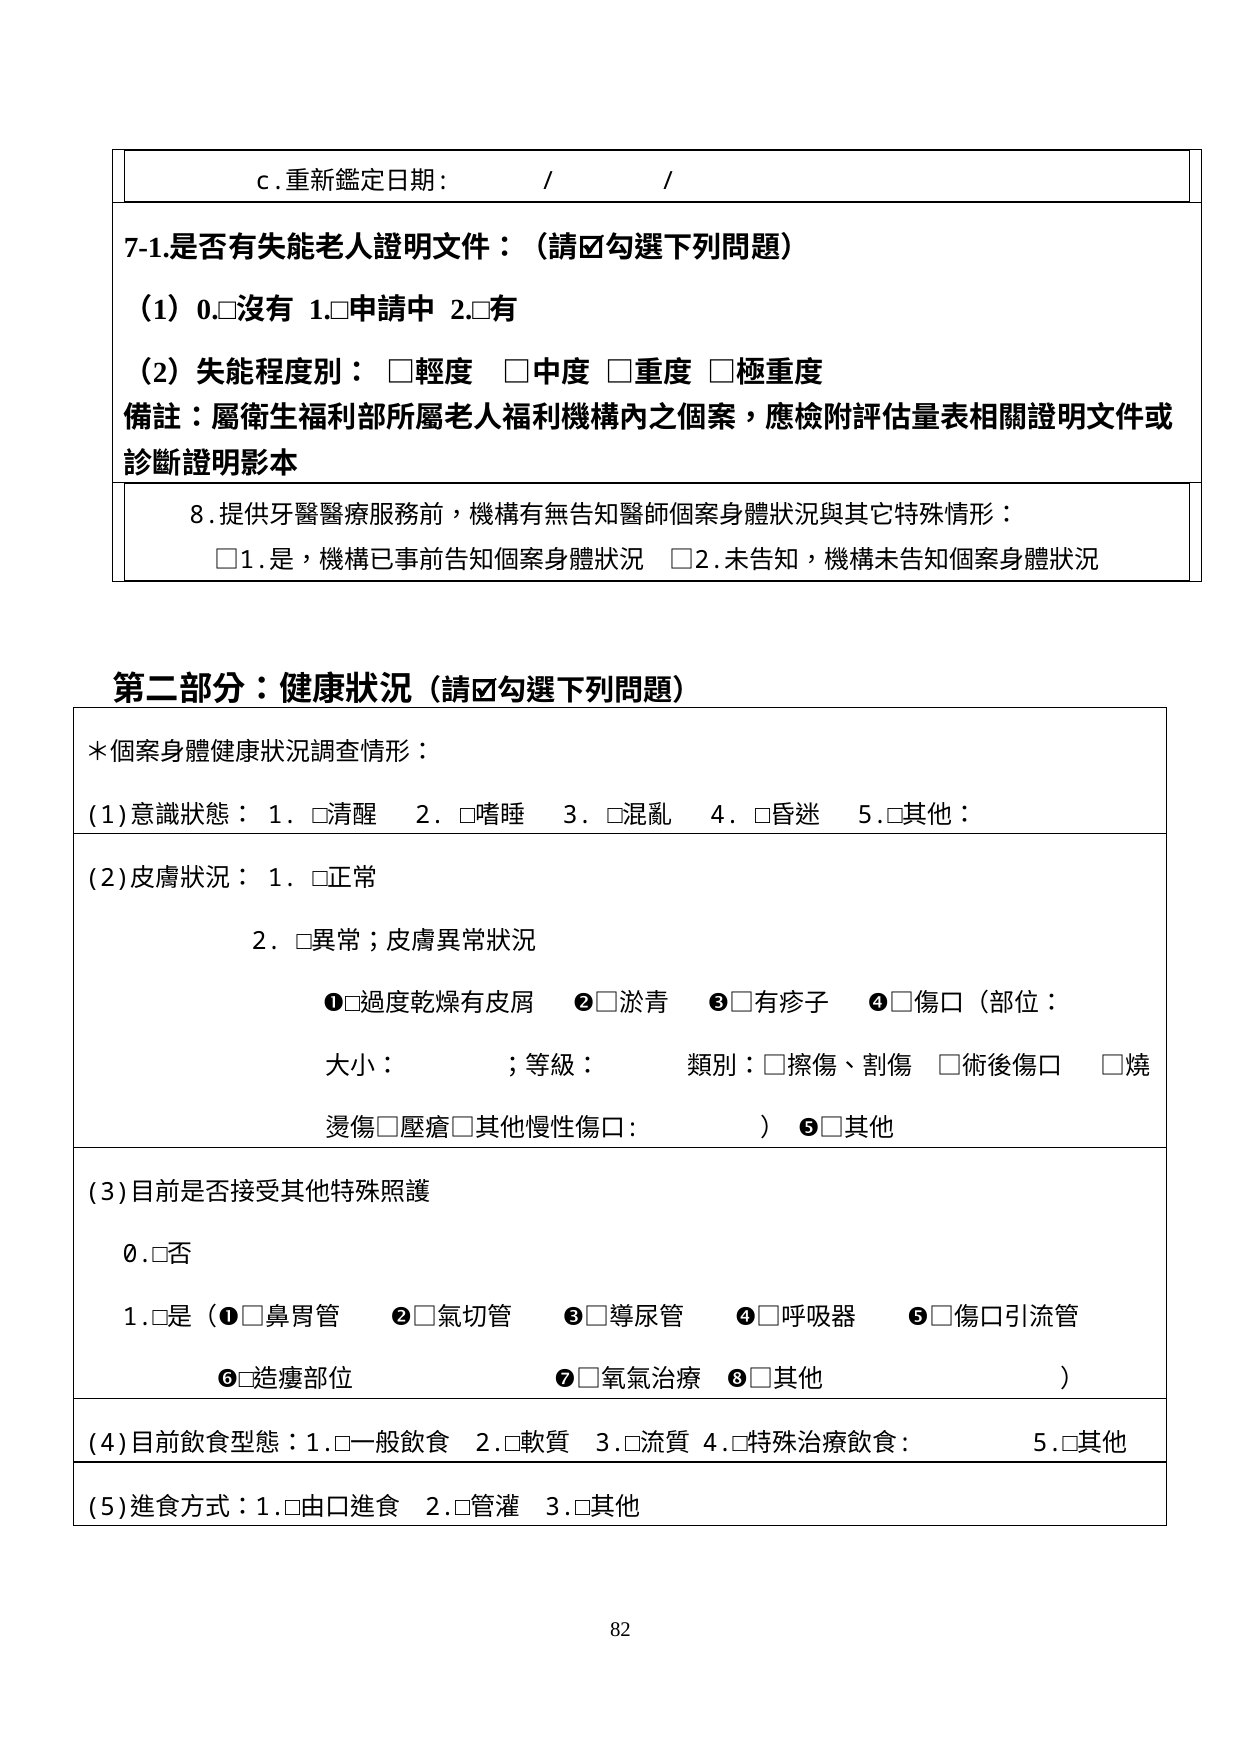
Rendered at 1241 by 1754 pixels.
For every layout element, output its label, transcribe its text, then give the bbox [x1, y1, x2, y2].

text 第二部分：健康狀況（請勾選下列問題） [112, 645, 1128, 707]
table_cell 8.提供牙醫醫療服務前，機構有無告知醫師個案身體狀況與其它特殊情形： □1.是，機構已事前告知個案身體狀況 □2.未告知，機構未告知個案身體狀況 [125, 484, 1189, 580]
table_cell (2)皮膚狀況： 1. □正常 2. □異常；皮膚異常狀況 □過度乾燥有皮屑 □淤青 □有疹子 □傷口（部位： 大小： ；等級： 類別：□擦傷、割傷 □術後傷口 □燒燙傷□壓瘡□其他慢性傷口: ） □其他 [74, 834, 1166, 1147]
table_cell (5)進食方式：1.□由口進食 2.□管灌 3.□其他 [74, 1463, 1166, 1525]
table_cell 7-1.是否有失能老人證明文件：（請勾選下列問題） （1）0.□沒有 1.□申請中 2.□有 （2）失能程度別： □輕度 □中度 □重度 □極重度 備註：屬衛生福利部所屬老人福利機構內之個案，應檢附評估量表相關證明文件或診斷證明影本 [113, 203, 1201, 482]
table_cell (4)目前飲食型態：1.□一般飲食 2.□軟質 3.□流質 4.□特殊治療飲食: 5.□其他 [74, 1399, 1166, 1461]
table_header ＊個案身體健康狀況調查情形： (1)意識狀態： 1. □清醒 2. □嗜睡 3. □混亂 4. □昏迷 5.□其他： [74, 708, 1166, 833]
table_cell c.重新鑑定日期: / / [125, 151, 1189, 201]
table_cell (3)目前是否接受其他特殊照護 0.□否 1.□是（□鼻胃管 □氣切管 □導尿管 □呼吸器 □傷口引流管 □造瘻部位 □氧氣治療 □其他 ） [74, 1148, 1166, 1398]
